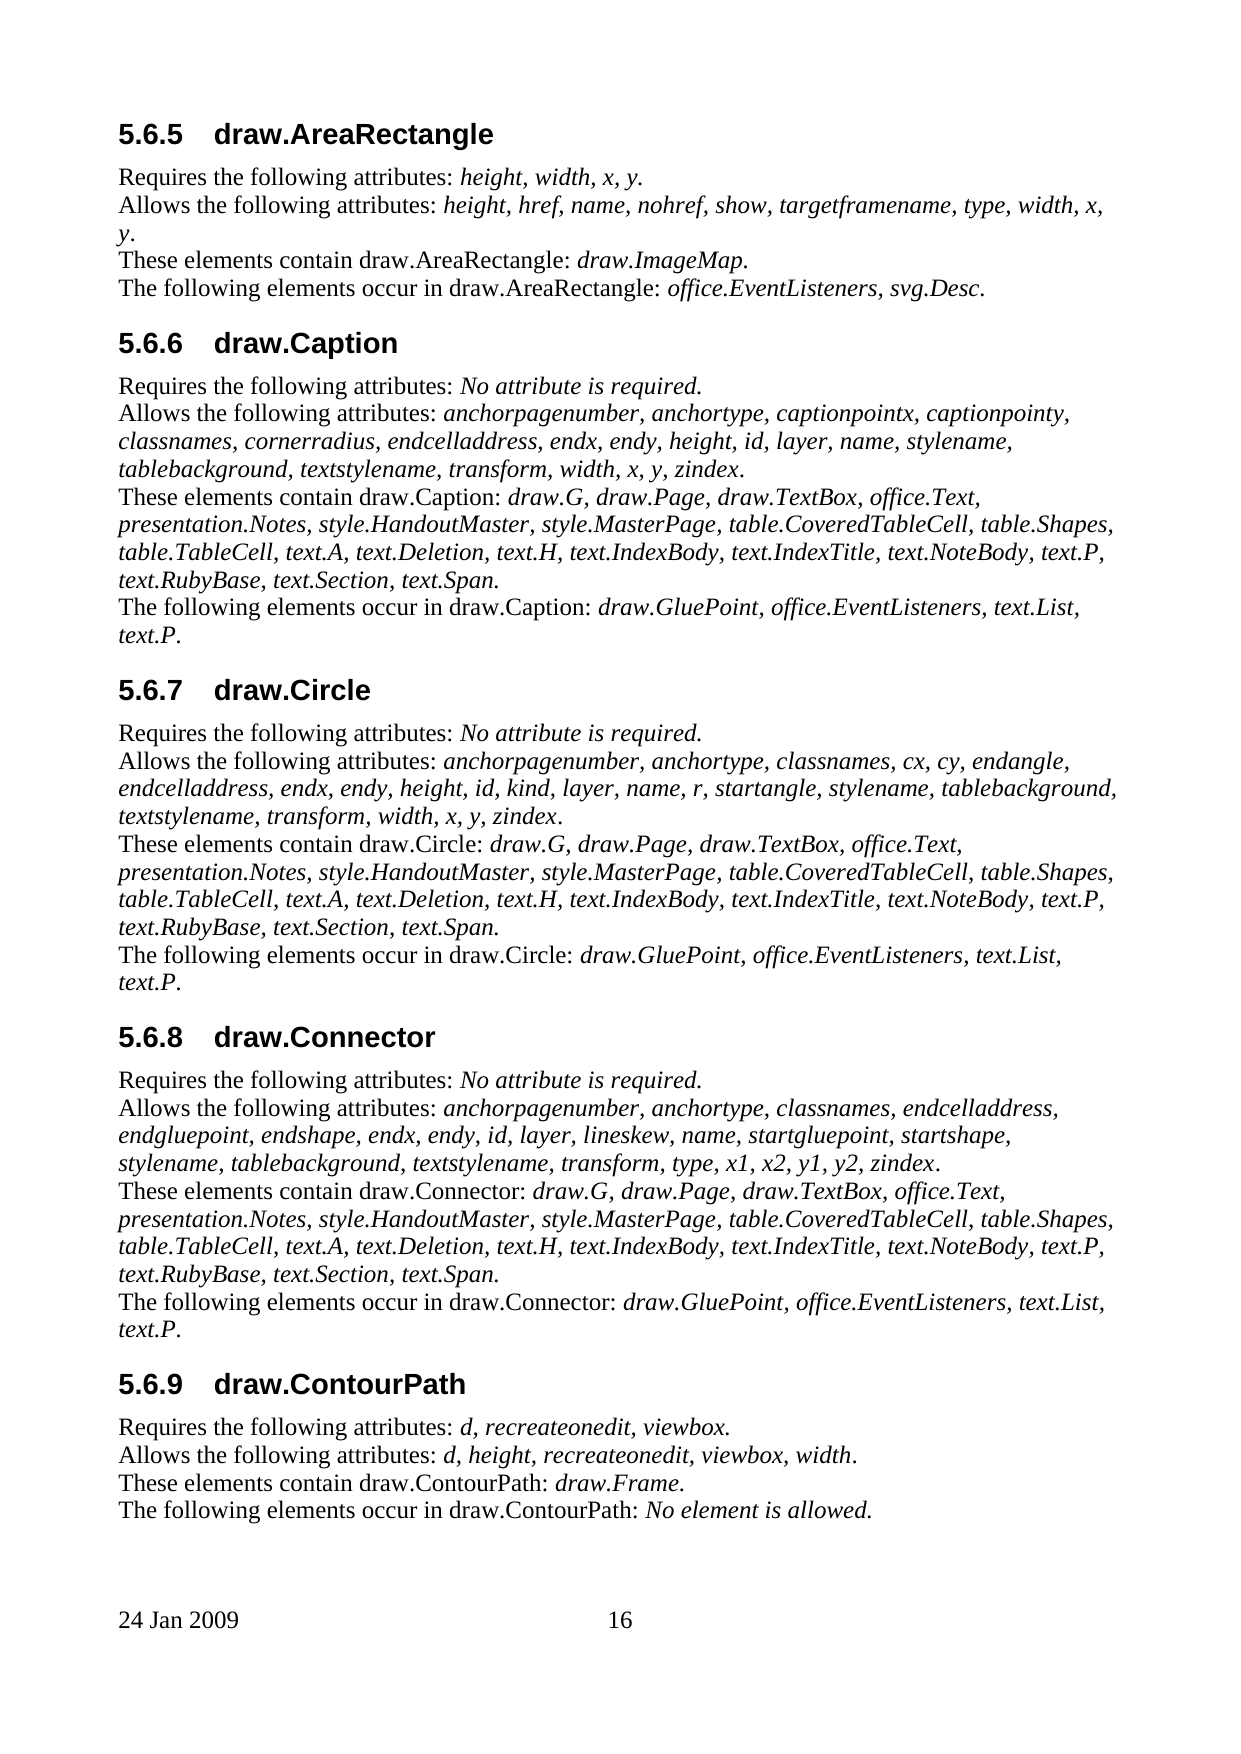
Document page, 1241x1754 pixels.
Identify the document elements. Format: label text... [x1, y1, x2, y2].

text The following elements occur in draw.ContourPath: No element is allowed. [118, 1497, 1122, 1524]
text Allows the following attributes: anchorpagenumber, anchortype, captionpointx, captionpointy, classnames, cornerradius, endcelladdress, endx, endy, height, id, layer, name, stylename, tablebackground, textstylename, transform, width, x, y, zindex. [118, 399, 1122, 483]
subtitle draw.AreaRectangle [118, 118, 1122, 151]
text These elements contain draw.Circle: draw.G, draw.Page, draw.TextBox, office.Text, presentation.Notes, style.HandoutMaster, style.MasterPage, table.CoveredTableCell, table.Shapes, table.TableCell, text.A, text.Deletion, text.H, text.IndexBody, text.IndexTitle, text.NoteBody, text.P, text.RubyBase, text.Section, text.Span. [118, 830, 1122, 941]
subtitle draw.Caption [118, 327, 1122, 359]
text Requires the following attributes: d, recreateonedit, viewbox. [118, 1413, 1122, 1441]
subtitle draw.Circle [118, 674, 1122, 707]
text These elements contain draw.AreaRectangle: draw.ImageMap. [118, 246, 1122, 274]
text The following elements occur in draw.Caption: draw.GluePoint, office.EventListeners, text.List, text.P. [118, 593, 1122, 649]
text Allows the following attributes: d, height, recreateonedit, viewbox, width. [118, 1441, 1122, 1469]
text The following elements occur in draw.Connector: draw.GluePoint, office.EventListeners, text.List, text.P. [118, 1288, 1122, 1343]
text Allows the following attributes: anchorpagenumber, anchortype, classnames, endcelladdress, endgluepoint, endshape, endx, endy, id, layer, lineskew, name, startgluepoint, startshape, stylename, tablebackground, textstylename, transform, type, x1, x2, y1, y2, zindex. [118, 1094, 1122, 1177]
text Requires the following attributes: No attribute is required. [118, 719, 1122, 747]
text These elements contain draw.Connector: draw.G, draw.Page, draw.TextBox, office.Text, presentation.Notes, style.HandoutMaster, style.MasterPage, table.CoveredTableCell, table.Shapes, table.TableCell, text.A, text.Deletion, text.H, text.IndexBody, text.IndexTitle, text.NoteBody, text.P, text.RubyBase, text.Section, text.Span. [118, 1177, 1122, 1288]
subtitle draw.ContourPath [118, 1368, 1122, 1401]
text These elements contain draw.Caption: draw.G, draw.Page, draw.TextBox, office.Text, presentation.Notes, style.HandoutMaster, style.MasterPage, table.CoveredTableCell, table.Shapes, table.TableCell, text.A, text.Deletion, text.H, text.IndexBody, text.IndexTitle, text.NoteBody, text.P, text.RubyBase, text.Section, text.Span. [118, 483, 1122, 593]
text Requires the following attributes: No attribute is required. [118, 372, 1122, 399]
text These elements contain draw.ContourPath: draw.Frame. [118, 1469, 1122, 1497]
text The following elements occur in draw.AreaRectangle: office.EventListeners, svg.Desc. [118, 274, 1122, 302]
subtitle draw.Connector [118, 1021, 1122, 1054]
text Requires the following attributes: No attribute is required. [118, 1066, 1122, 1094]
text Requires the following attributes: height, width, x, y. [118, 163, 1122, 191]
text Allows the following attributes: height, href, name, nohref, show, targetframename, type, width, x, y. [118, 191, 1122, 246]
text Allows the following attributes: anchorpagenumber, anchortype, classnames, cx, cy, endangle, endcelladdress, endx, endy, height, id, kind, layer, name, r, startangle, stylename, tablebackground, textstylename, transform, width, x, y, zindex. [118, 747, 1122, 830]
text The following elements occur in draw.Circle: draw.GluePoint, office.EventListeners, text.List, text.P. [118, 941, 1122, 996]
